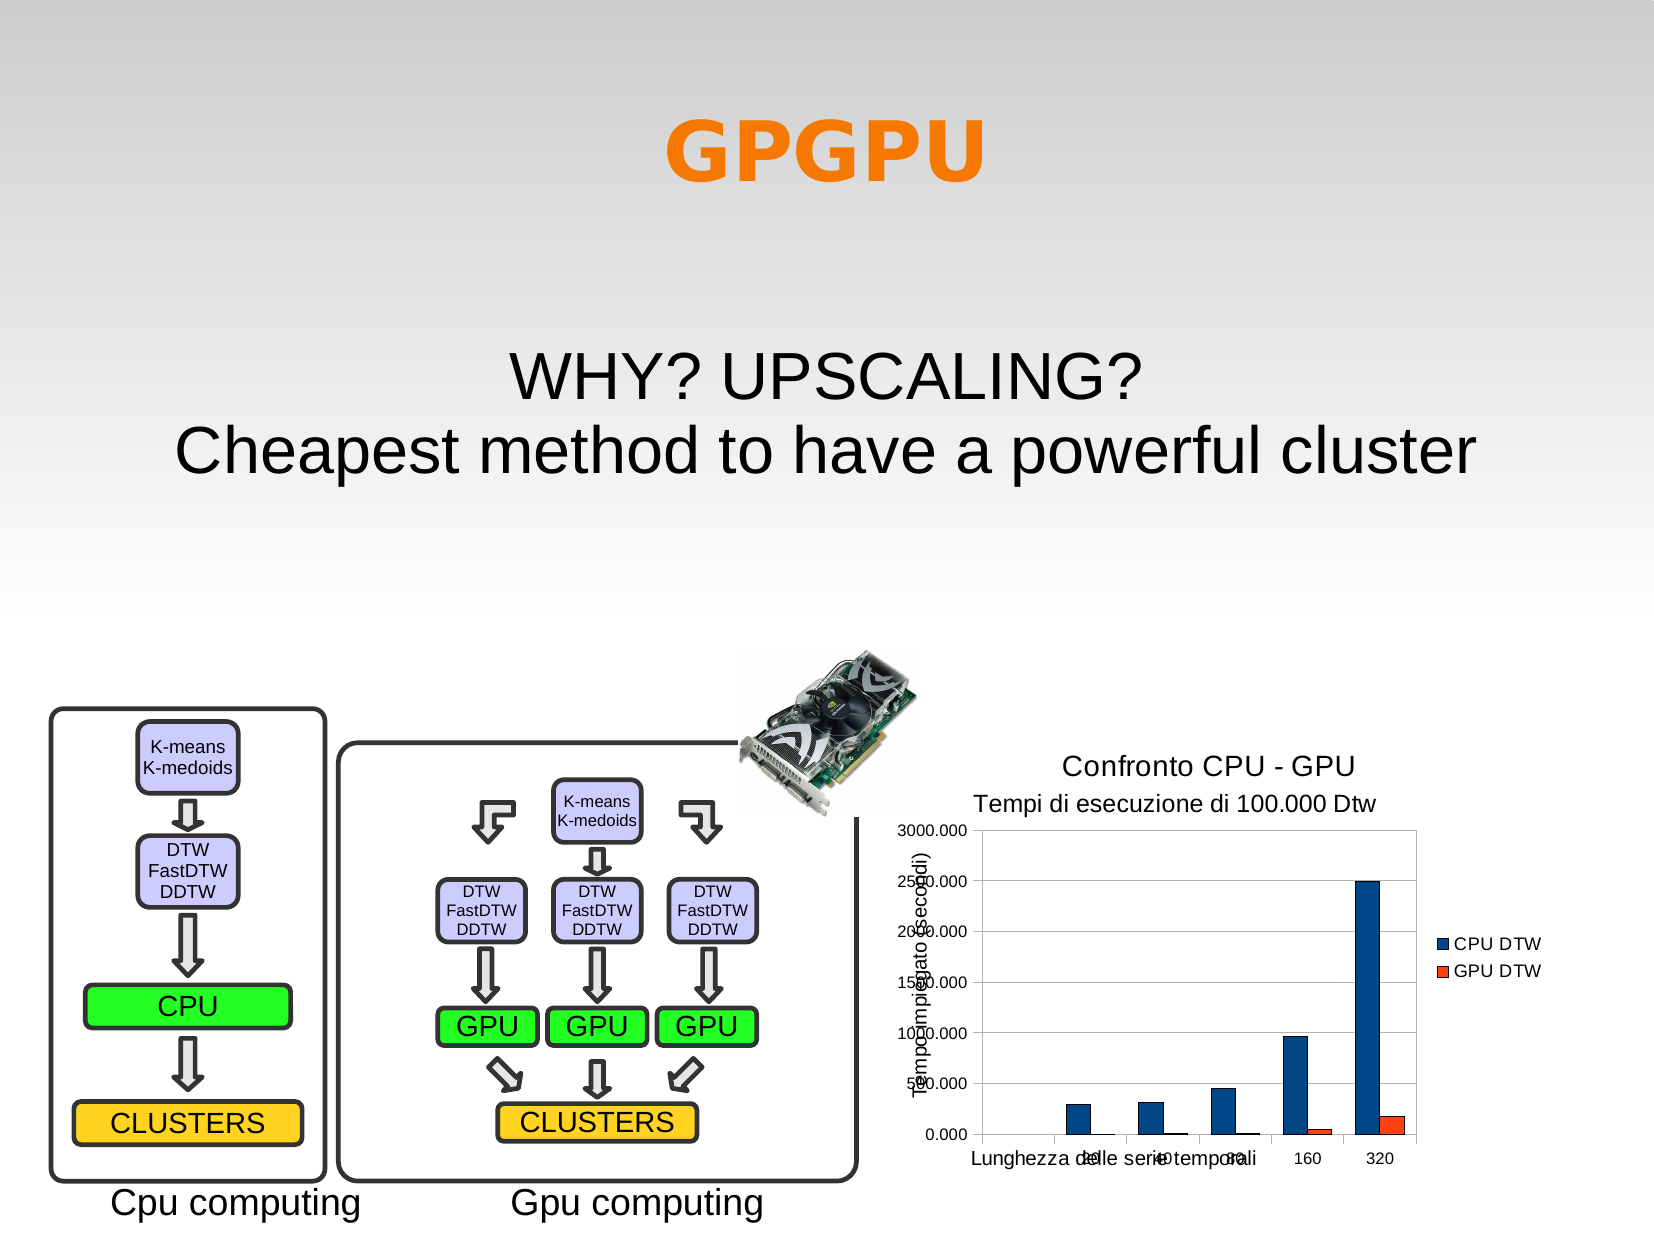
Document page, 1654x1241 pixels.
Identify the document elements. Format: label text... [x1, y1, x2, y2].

picture [738, 649, 917, 817]
text_box GPU [657, 1007, 757, 1046]
text_box CLUSTERS [497, 1103, 697, 1142]
subtitle WHY? UPSCALING? Cheapest method to have a powerful cluster [82, 206, 1571, 621]
text_box [338, 742, 857, 1182]
text_box CLUSTERS [73, 1101, 303, 1145]
text_box DTW FastDTW DDTW [137, 835, 239, 908]
text_box GPU [547, 1007, 648, 1046]
chart [886, 732, 1637, 1183]
text_box K-means K-medoids [137, 721, 239, 794]
text_box [51, 708, 325, 1181]
title GPGPU [82, 56, 1571, 206]
text_box CPU [85, 984, 291, 1029]
text_box GPU [437, 1007, 538, 1046]
text_box DTW FastDTW DDTW [437, 879, 526, 943]
text_box DTW FastDTW DDTW [668, 879, 757, 943]
text_box DTW FastDTW DDTW [553, 879, 642, 943]
text_box K-means K-medoids [553, 779, 642, 843]
text_box Cpu computing Gpu computing [53, 1181, 821, 1224]
